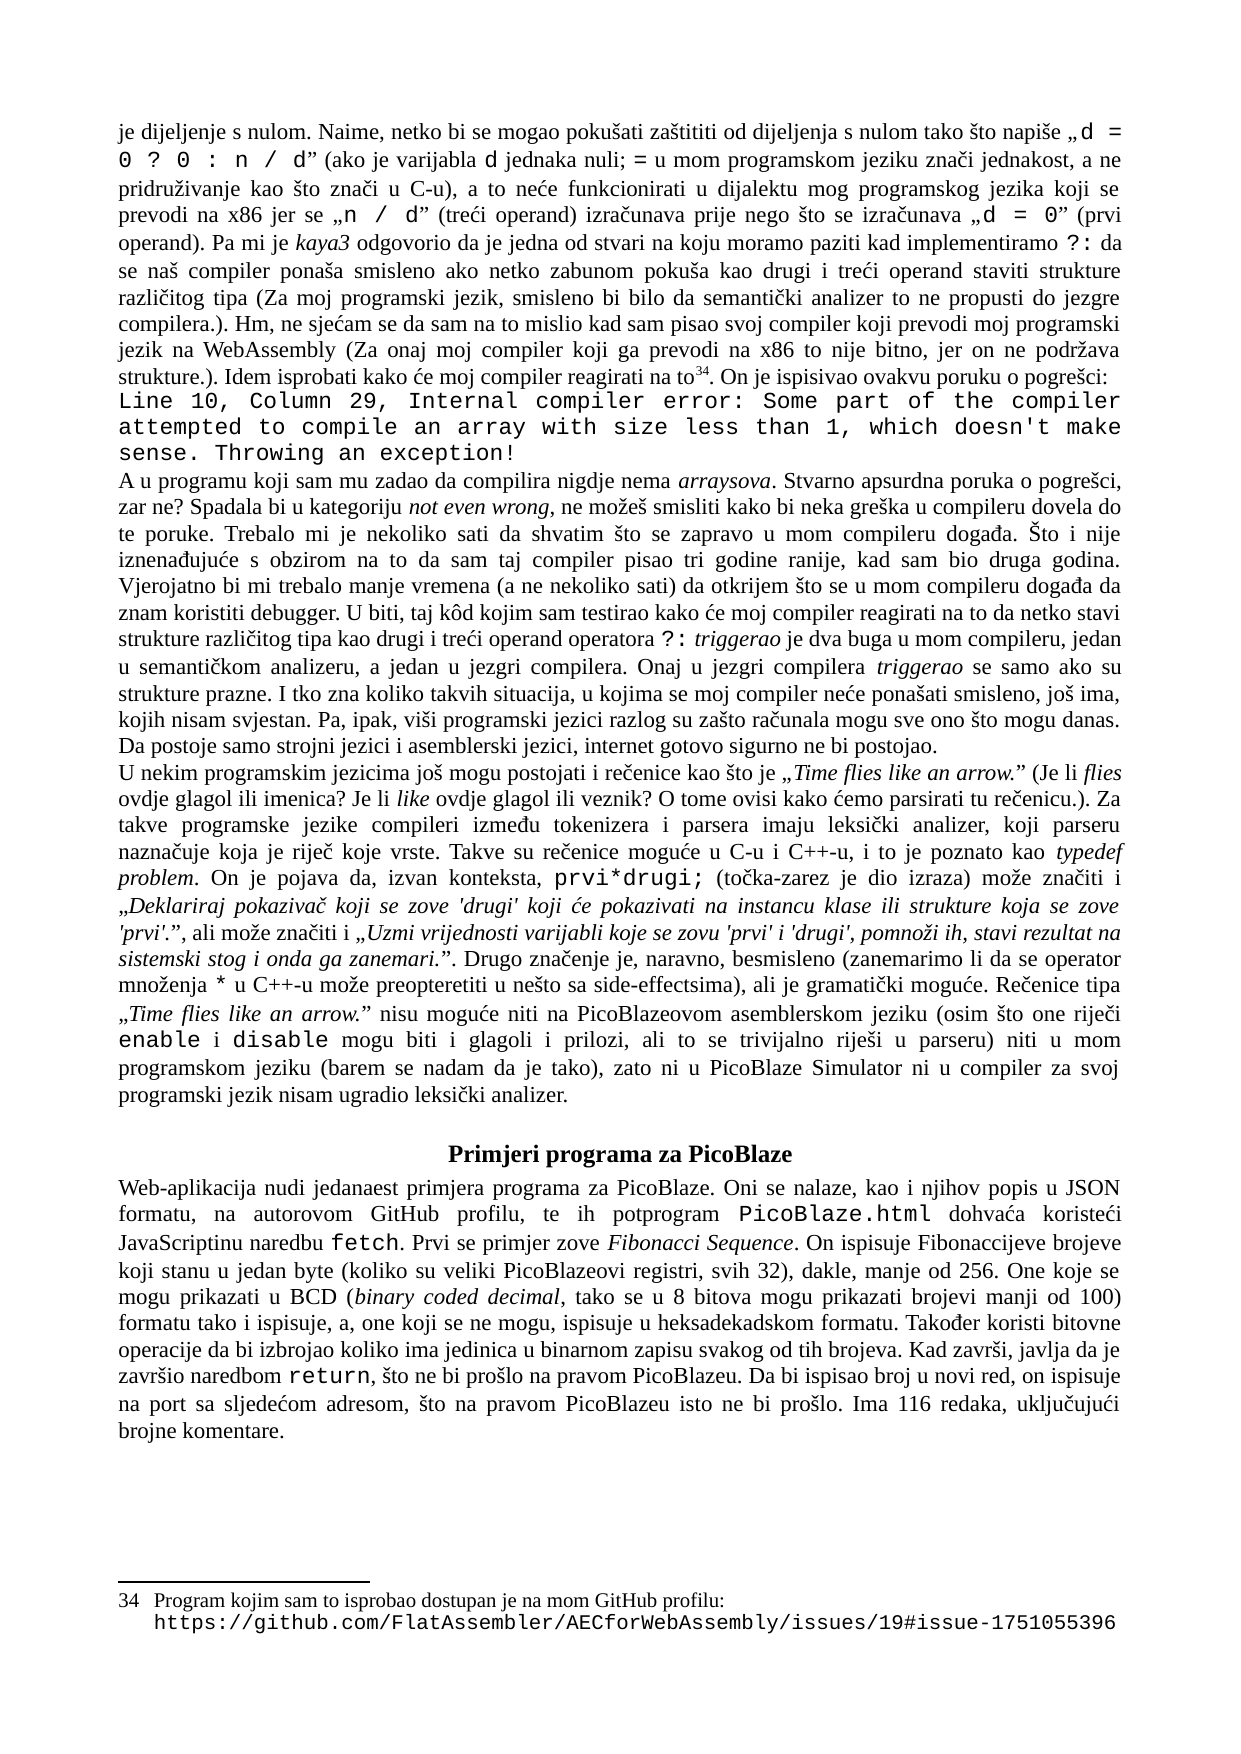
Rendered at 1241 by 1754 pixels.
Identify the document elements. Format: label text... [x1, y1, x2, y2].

text Program kojim sam to isprobao dostupan je na mom GitHub profilu: https://github.com/FlatAssembler/AECforWebAssembly/issues/19#issue-1751055396 [118, 1588, 1122, 1636]
text Web-aplikacija nudi jedanaest primjera programa za PicoBlaze. Oni se nalaze, kao i njihov popis u JSON formatu, na autorovom GitHub profilu, te ih potprogram PicoBlaze.html dohvaća koristeći JavaScriptinu naredbu fetch. Prvi se primjer zove Fibonacci Sequence. On ispisuje Fibonaccijeve brojeve koji stanu u jedan byte (koliko su veliki PicoBlazeovi registri, svih 32), dakle, manje od 256. One koje se mogu prikazati u BCD (binary coded decimal, tako se u 8 bitova mogu prikazati brojevi manji od 100) formatu tako i ispisuje, a, one koji se ne mogu, ispisuje u heksadekadskom formatu. Također koristi bitovne operacije da bi izbrojao koliko ima jedinica u binarnom zapisu svakog od tih brojeva. Kad završi, javlja da je završio naredbom return, što ne bi prošlo na pravom PicoBlazeu. Da bi ispisao broj u novi red, on ispisuje na port sa sljedećom adresom, što na pravom PicoBlazeu isto ne bi prošlo. Ima 116 redaka, uključujući brojne komentare. [118, 1174, 1122, 1443]
text A u programu koji sam mu zadao da compilira nigdje nema arraysova. Stvarno apsurdna poruka o pogrešci, zar ne? Spadala bi u kategoriju not even wrong, ne možeš smisliti kako bi neka greška u compileru dovela do te poruke. Trebalo mi je nekoliko sati da shvatim što se zapravo u mom compileru događa. Što i nije iznenađujuće s obzirom na to da sam taj compiler pisao tri godine ranije, kad sam bio druga godina. Vjerojatno bi mi trebalo manje vremena (a ne nekoliko sati) da otkrijem što se u mom compileru događa da znam koristiti debugger. U biti, taj kôd kojim sam testirao kako će moj compiler reagirati na to da netko stavi strukture različitog tipa kao drugi i treći operand operatora ?: triggerao je dva buga u mom compileru, jedan u semantičkom analizeru, a jedan u jezgri compilera. Onaj u jezgri compilera triggerao se samo ako su strukture prazne. I tko zna koliko takvih situacija, u kojima se moj compiler neće ponašati smisleno, još ima, kojih nisam svjestan. Pa, ipak, viši programski jezici razlog su zašto računala mogu sve ono što mogu danas. Da postoje samo strojni jezici i asemblerski jezici, internet gotovo sigurno ne bi postojao. [118, 467, 1122, 759]
text Line 10, Column 29, Internal compiler error: Some part of the compiler attempted to compile an array with size less than 1, which doesn't make sense. Throwing an exception! [118, 389, 1122, 467]
text U nekim programskim jezicima još mogu postojati i rečenice kao što je „Time flies like an arrow.” (Je li flies ovdje glagol ili imenica? Je li like ovdje glagol ili veznik? O tome ovisi kako ćemo parsirati tu rečenicu.). Za takve programske jezike compileri između tokenizera i parsera imaju leksički analizer, koji parseru naznačuje koja je riječ koje vrste. Takve su rečenice moguće u C-u i C++-u, i to je poznato kao typedef problem. On je pojava da, izvan konteksta, prvi*drugi; (točka-zarez je dio izraza) može značiti i „Deklariraj pokazivač koji se zove 'drugi' koji će pokazivati na instancu klase ili strukture koja se zove 'prvi'.”, ali može značiti i „Uzmi vrijednosti varijabli koje se zovu 'prvi' i 'drugi', pomnoži ih, stavi rezultat na sistemski stog i onda ga zanemari.”. Drugo značenje je, naravno, besmisleno (zanemarimo li da se operator množenja * u C++-u može preopteretiti u nešto sa side-effectsima), ali je gramatički moguće. Rečenice tipa „Time flies like an arrow.” nisu moguće niti na PicoBlazeovom asemblerskom jeziku (osim što one riječi enable i disable mogu biti i glagoli i prilozi, ali to se trivijalno riješi u parseru) niti u mom programskom jeziku (barem se nadam da je tako), zato ni u PicoBlaze Simulator ni u compiler za svoj programski jezik nisam ugradio leksički analizer. [118, 759, 1122, 1107]
text je dijeljenje s nulom. Naime, netko bi se mogao pokušati zaštititi od dijeljenja s nulom tako što napiše „d = 0 ? 0 : n / d” (ako je varijabla d jednaka nuli; = u mom programskom jeziku znači jednakost, a ne pridruživanje kao što znači u C-u), a to neće funkcionirati u dijalektu mog programskog jezika koji se prevodi na x86 jer se „n / d” (treći operand) izračunava prije nego što se izračunava „d = 0” (prvi operand). Pa mi je kaya3 odgovorio da je jedna od stvari na koju moramo paziti kad implementiramo ?: da se naš compiler ponaša smisleno ako netko zabunom pokuša kao drugi i treći operand staviti strukture različitog tipa (Za moj programski jezik, smisleno bi bilo da semantički analizer to ne propusti do jezgre compilera.). Hm, ne sjećam se da sam na to mislio kad sam pisao svoj compiler koji prevodi moj programski jezik na WebAssembly (Za onaj moj compiler koji ga prevodi na x86 to nije bitno, jer on ne podržava strukture.). Idem isprobati kako će moj compiler reagirati na to. On je ispisivao ovakvu poruku o pogrešci: [118, 118, 1122, 389]
text Primjeri programa za PicoBlaze [118, 1139, 1122, 1168]
